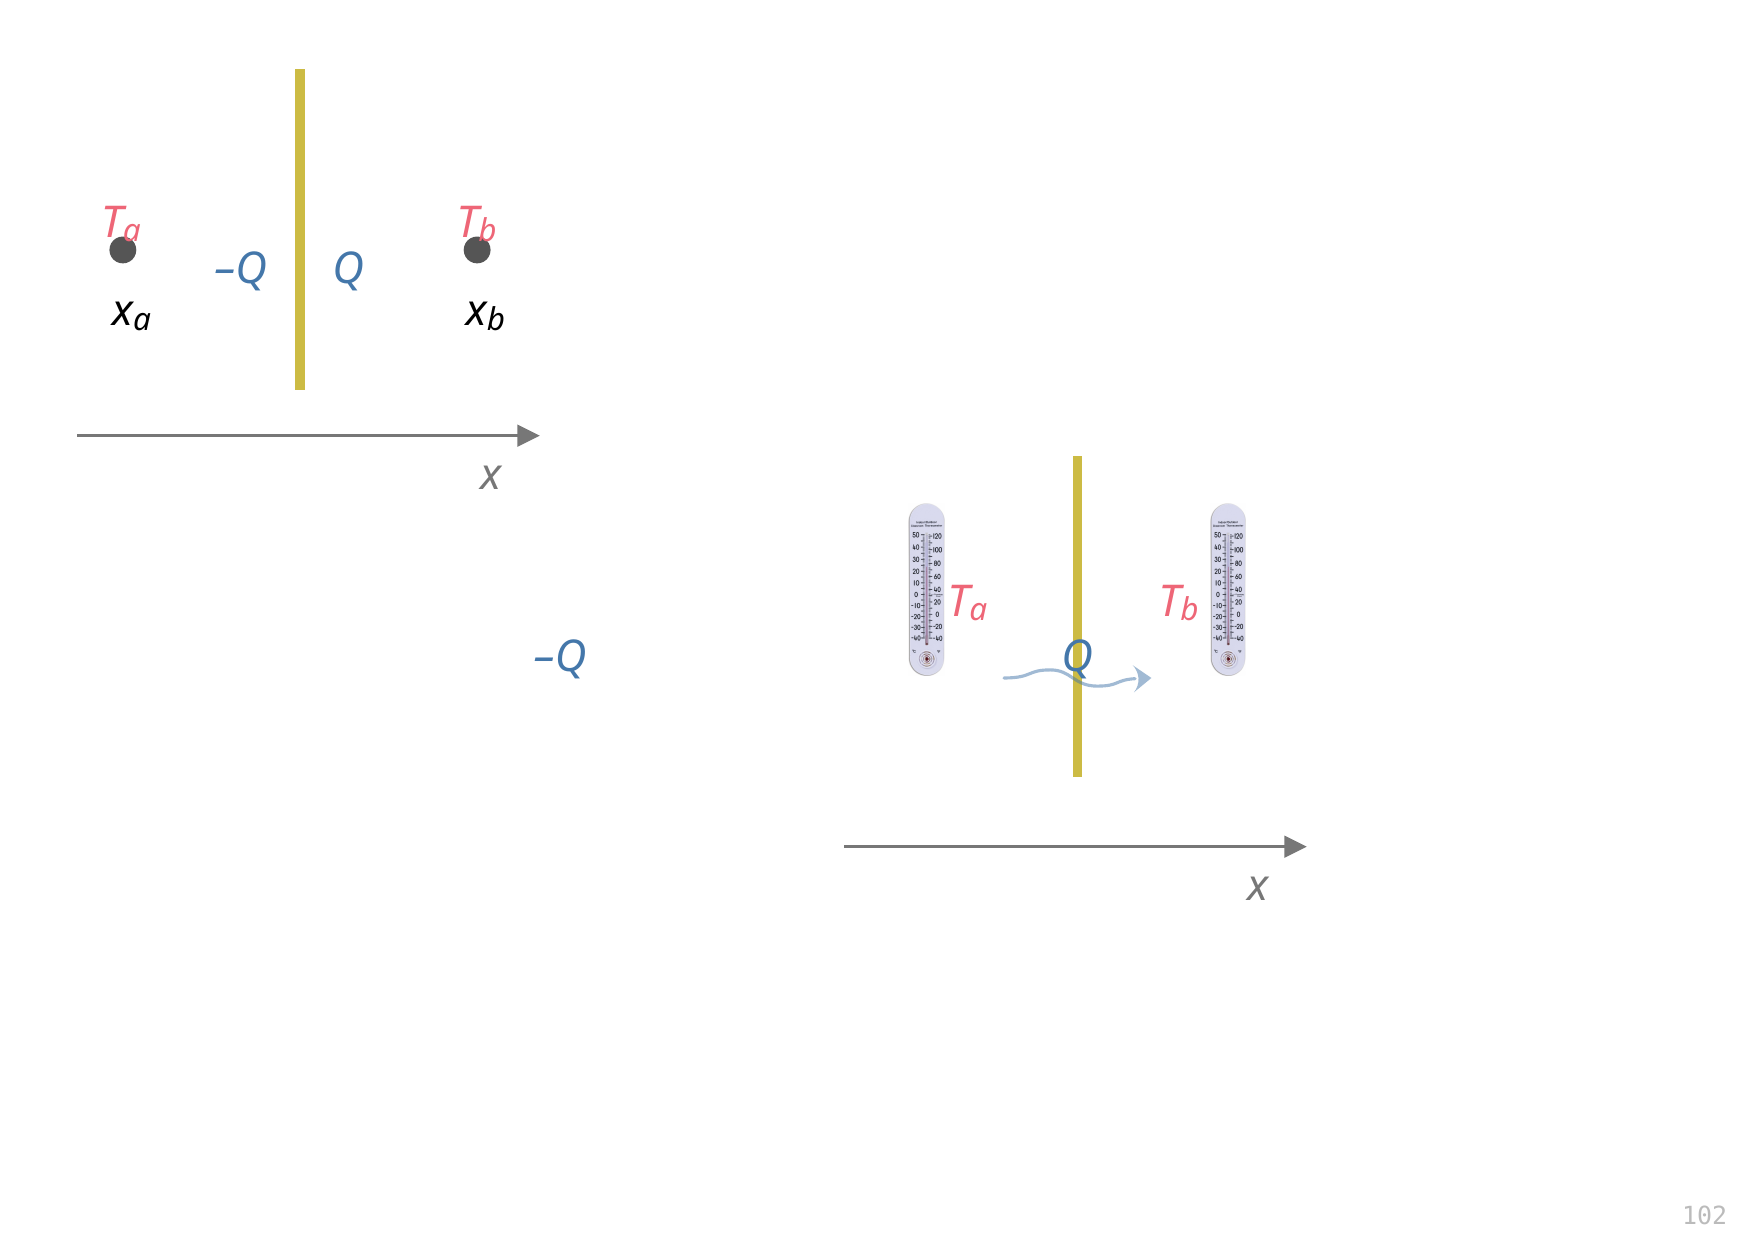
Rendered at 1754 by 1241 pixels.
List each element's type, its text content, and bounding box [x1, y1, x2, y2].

text_box –Q [199, 223, 286, 287]
text_box –Q [518, 611, 605, 675]
text_box Ta [86, 164, 157, 240]
text_box Q [1046, 611, 1111, 675]
picture [908, 503, 945, 676]
picture [1210, 503, 1246, 676]
text_box xb [450, 252, 518, 328]
text_box Tb [1143, 543, 1210, 618]
text_box x [1232, 840, 1285, 904]
text_box xa [97, 252, 163, 328]
text_box x [465, 429, 518, 493]
text_box Tb [441, 164, 513, 240]
text_box Q [317, 223, 382, 287]
text_box [463, 240, 491, 252]
text_box [109, 240, 137, 252]
text_box Ta [945, 543, 1004, 618]
